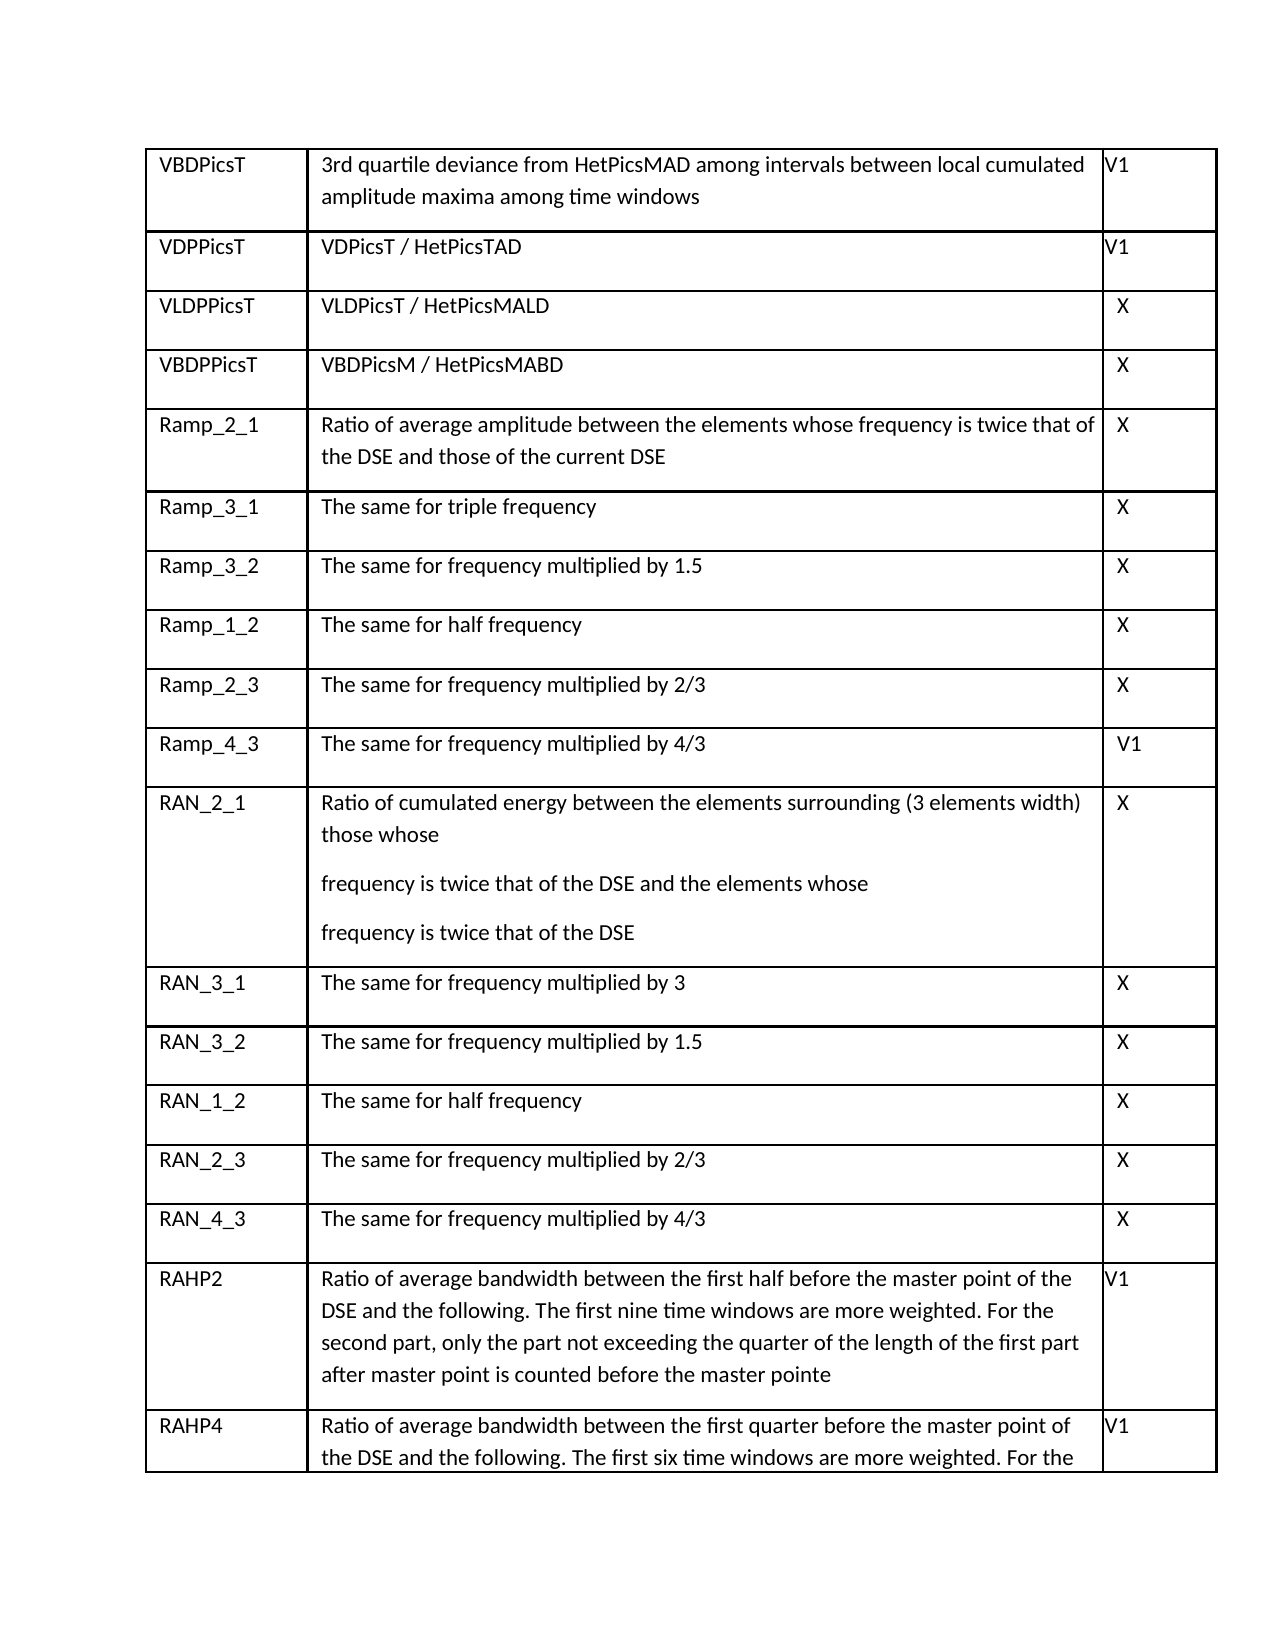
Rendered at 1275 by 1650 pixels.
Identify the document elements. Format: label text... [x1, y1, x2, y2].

table_cell X [1104, 292, 1215, 348]
table_cell X [1104, 351, 1215, 408]
table_cell VBDPPicsT [147, 351, 306, 408]
table_cell VBDPicsM / HetPicsMABD [309, 351, 1102, 408]
table_cell Ramp_2_1 [147, 410, 306, 490]
table_cell The same for frequency multiplied by 3 [309, 968, 1102, 1025]
table_cell VBDPicsT [147, 150, 306, 230]
table_cell The same for frequency multiplied by 2/3 [309, 670, 1102, 727]
table_cell RAHP4 [147, 1411, 306, 1471]
table_cell The same for frequency multiplied by 4/3 [309, 729, 1102, 786]
table_cell X [1104, 968, 1215, 1025]
table_cell Ramp_4_3 [147, 729, 306, 786]
table_cell RAN_3_2 [147, 1028, 306, 1084]
table_cell The same for frequency multiplied by 1.5 [309, 1028, 1102, 1084]
table_cell RAN_1_2 [147, 1086, 306, 1143]
table_cell VDPicsT / HetPicsTAD [309, 233, 1102, 289]
table_cell X [1104, 410, 1215, 490]
table_cell The same for triple frequency [309, 493, 1102, 549]
table_cell The same for frequency multiplied by 4/3 [309, 1205, 1102, 1262]
table_cell V1 [1104, 150, 1215, 230]
table_cell RAN_3_1 [147, 968, 306, 1025]
table_cell X [1104, 670, 1215, 727]
table_cell Ramp_3_2 [147, 552, 306, 608]
table_cell The same for frequency multiplied by 1.5 [309, 552, 1102, 608]
table_cell Ramp_1_2 [147, 611, 306, 668]
table_cell Ratio of average bandwidth between the first half before the master point of the DSE and the following. The first nine time windows are more weighted. For the second part, only the part not exceeding the quarter of the length of the first part after master point is counted before the master pointe [309, 1264, 1102, 1409]
table_cell X [1104, 1086, 1215, 1143]
table_cell V1 [1104, 1264, 1215, 1409]
table_cell RAN_2_3 [147, 1146, 306, 1202]
table_cell The same for half frequency [309, 1086, 1102, 1143]
table_cell X [1104, 1205, 1215, 1262]
table_cell The same for half frequency [309, 611, 1102, 668]
table_cell Ratio of average amplitude between the elements whose frequency is twice that of the DSE and those of the current DSE [309, 410, 1102, 490]
table_cell VLDPicsT / HetPicsMALD [309, 292, 1102, 348]
table_cell VLDPPicsT [147, 292, 306, 348]
table_cell V1 [1104, 1411, 1215, 1471]
table_cell X [1104, 611, 1215, 668]
table_cell X [1104, 493, 1215, 549]
table_cell Ramp_3_1 [147, 493, 306, 549]
table_cell V1 [1104, 233, 1215, 289]
table_cell X [1104, 552, 1215, 608]
table_cell X [1104, 1028, 1215, 1084]
table_cell X [1104, 788, 1215, 966]
table_cell Ramp_2_3 [147, 670, 306, 727]
table_cell X [1104, 1146, 1215, 1202]
table_cell Ratio of average bandwidth between the first quarter before the master point of the DSE and the following. The first six time windows are more weighted. For the [309, 1411, 1102, 1471]
table_cell 3rd quartile deviance from HetPicsMAD among intervals between local cumulated amplitude maxima among time windows [309, 150, 1102, 230]
table_cell Ratio of cumulated energy between the elements surrounding (3 elements width) those whose frequency is twice that of the DSE and the elements whose frequency is twice that of the DSE [309, 788, 1102, 966]
table_cell V1 [1104, 729, 1215, 786]
table_cell The same for frequency multiplied by 2/3 [309, 1146, 1102, 1202]
table_cell VDPPicsT [147, 233, 306, 289]
table_cell RAN_2_1 [147, 788, 306, 966]
table_cell RAHP2 [147, 1264, 306, 1409]
table_cell RAN_4_3 [147, 1205, 306, 1262]
